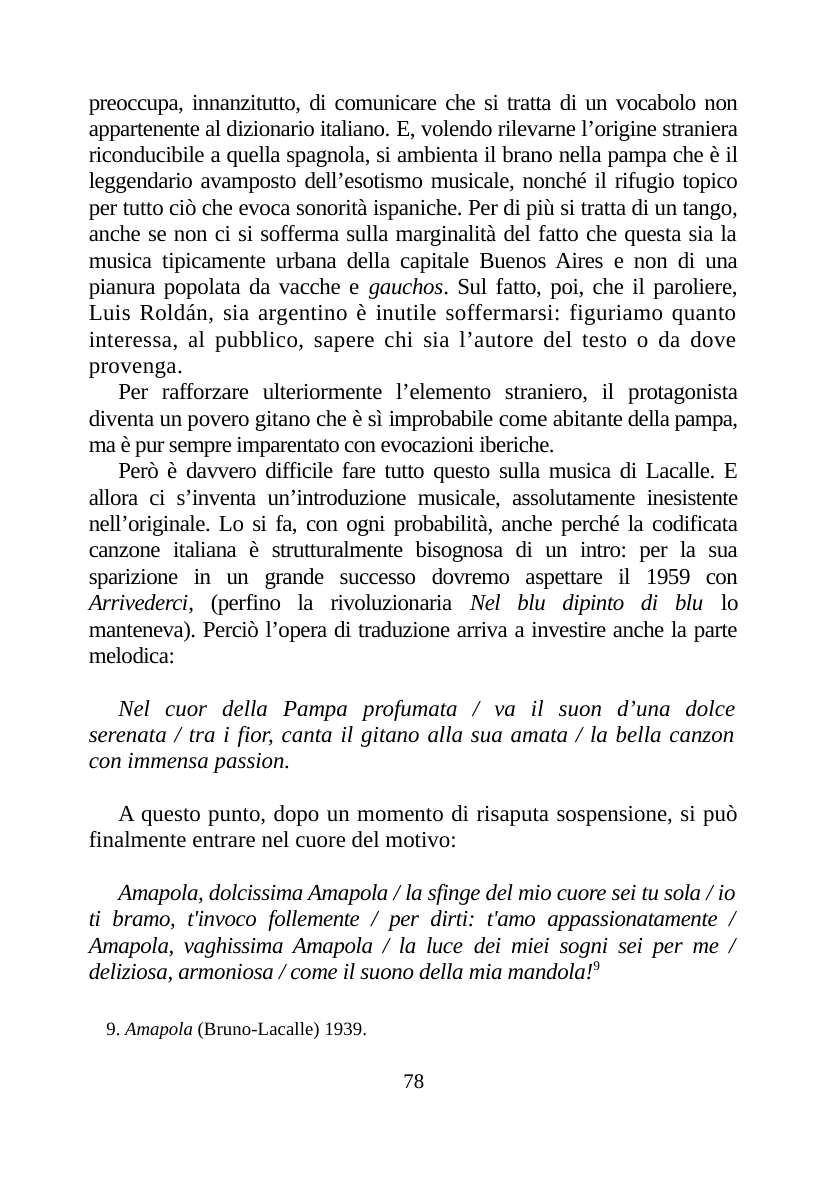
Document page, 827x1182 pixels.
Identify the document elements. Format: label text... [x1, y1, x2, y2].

text A questo punto, dopo un momento di risaputa sospensione, si può finalmente entrare nel cuore del motivo: [88, 800, 738, 853]
text Però è davvero difficile fare tutto questo sulla musica di Lacalle. E allora ci s’inventa un’introduzione musicale, assolutamente inesistente nell’originale. Lo si fa, con ogni probabilità, anche perché la codificata canzone italiana è strutturalmente bisognosa di un intro: per la sua sparizione in un grande successo dovremo aspettare il 1959 con Arrivederci, (perfino la rivoluzionaria Nel blu dipinto di blu lo manteneva). Perciò l’opera di traduzione arriva a investire anche la parte melodica: [88, 457, 738, 668]
text Nel cuor della Pampa profumata / va il suon d’una dolce serenata / tra i fior, canta il gitano alla sua amata / la bella canzon con immensa passion. [88, 695, 738, 774]
text Per rafforzare ulteriormente l’elemento straniero, il protagonista diventa un povero gitano che è sì improbabile come abitante della pampa, ma è pur sempre imparentato con evocazioni iberiche. [88, 378, 738, 457]
text Amapola (Bruno-Lacalle) 1939. [88, 1017, 738, 1039]
text Amapola, dolcissima Amapola / la sfinge del mio cuore sei tu sola / io ti bramo, t'invoco follemente / per dirti: t'amo appassionatamente / Amapola, vaghissima Amapola / la luce dei miei sogni sei per me / deliziosa, armoniosa / come il suono della mia mandola! [88, 879, 738, 984]
text preoccupa, innanzitutto, di comunicare che si tratta di un vocabolo non appartenente al dizionario italiano. E, volendo rilevarne l’origine straniera riconducibile a quella spagnola, si ambienta il brano nella pampa che è il leggendario avamposto dell’esotismo musicale, nonché il rifugio topico per tutto ciò che evoca sonorità ispaniche. Per di più si tratta di un tango, anche se non ci si sofferma sulla marginalità del fatto che questa sia la musica tipicamente urbana della capitale Buenos Aires e non di una pianura popolata da vacche e gauchos. Sul fatto, poi, che il paroliere, Luis Roldán, sia argentino è inutile soffermarsi: figuriamo quanto interessa, al pubblico, sapere chi sia l’autore del testo o da dove provenga. [88, 88, 738, 378]
